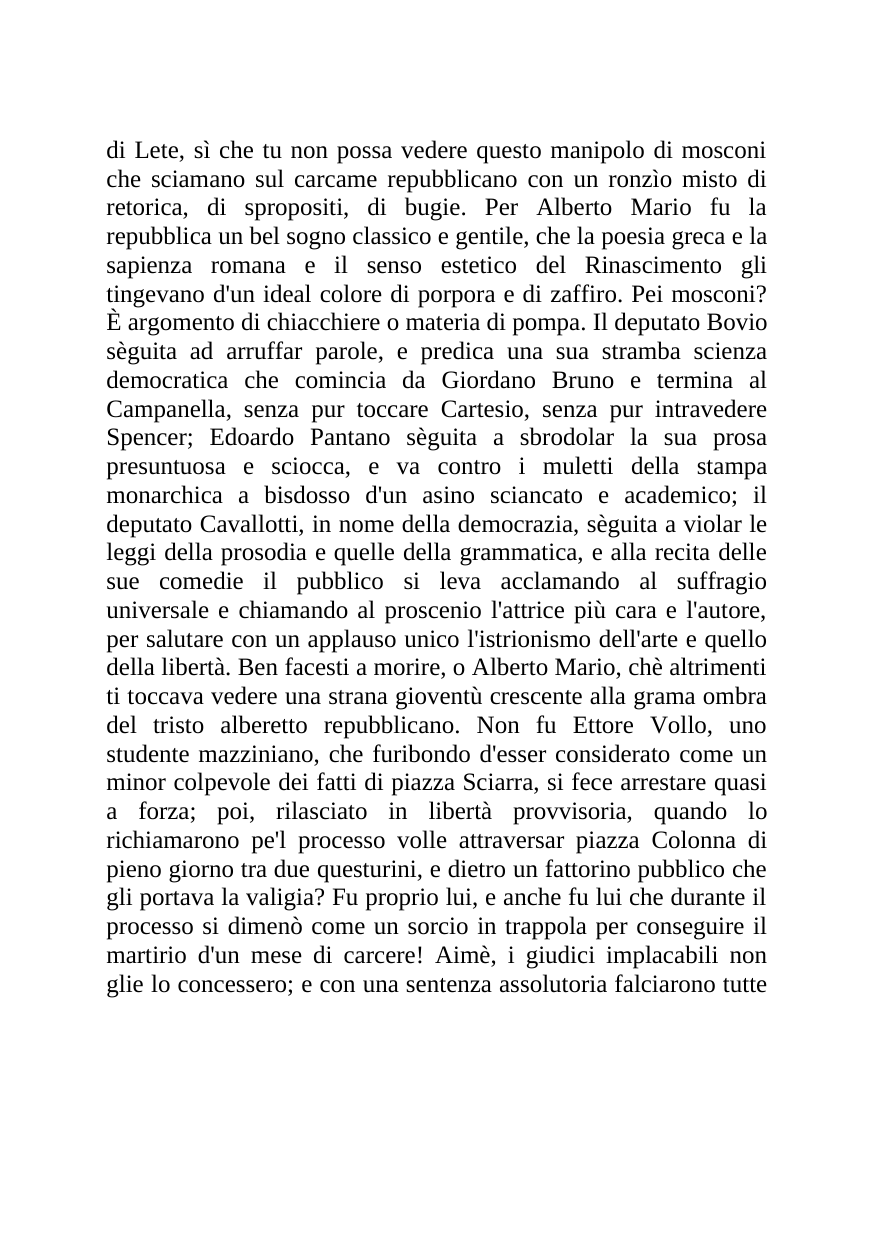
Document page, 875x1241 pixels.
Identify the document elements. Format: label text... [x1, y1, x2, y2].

text di Lete, sì che tu non possa vedere questo manipolo di mosconi che sciamano sul carcame repubblicano con un ronzìo misto di retorica, di spropositi, di bugie. Per Alberto Mario fu la repubblica un bel sogno classico e gentile, che la poesia greca e la sapienza romana e il senso estetico del Rinascimento gli tingevano d'un ideal colore di porpora e di zaffiro. Pei mosconi? È argomento di chiacchiere o materia di pompa. Il deputato Bovio sèguita ad arruffar parole, e predica una sua stramba scienza democratica che comincia da Giordano Bruno e termina al Campanella, senza pur toccare Cartesio, senza pur intravedere Spencer; Edoardo Pantano sèguita a sbrodolar la sua prosa presuntuosa e sciocca, e va contro i muletti della stampa monarchica a bisdosso d'un asino sciancato e academico; il deputato Cavallotti, in nome della democrazia, sèguita a violar le leggi della prosodia e quelle della grammatica, e alla recita delle sue comedie il pubblico si leva acclamando al suffragio universale e chiamando al proscenio l'attrice più cara e l'autore, per salutare con un applauso unico l'istrionismo dell'arte e quello della libertà. Ben facesti a morire, o Alberto Mario, chè altrimenti ti toccava vedere una strana gioventù crescente alla grama ombra del tristo alberetto repubblicano. Non fu Ettore Vollo, uno studente mazziniano, che furibondo d'esser considerato come un minor colpevole dei fatti di piazza Sciarra, si fece arrestare quasi a forza; poi, rilasciato in libertà provvisoria, quando lo richiamarono pe'l processo volle attraversar piazza Colonna di pieno giorno tra due questurini, e dietro un fattorino pubblico che gli portava la valigia? Fu proprio lui, e anche fu lui che durante il processo si dimenò come un sorcio in trappola per conseguire il martirio d'un mese di carcere! Aimè, i giudici implacabili non glie lo concessero; e con una sentenza assolutoria falciarono tutte [106, 135, 768, 997]
